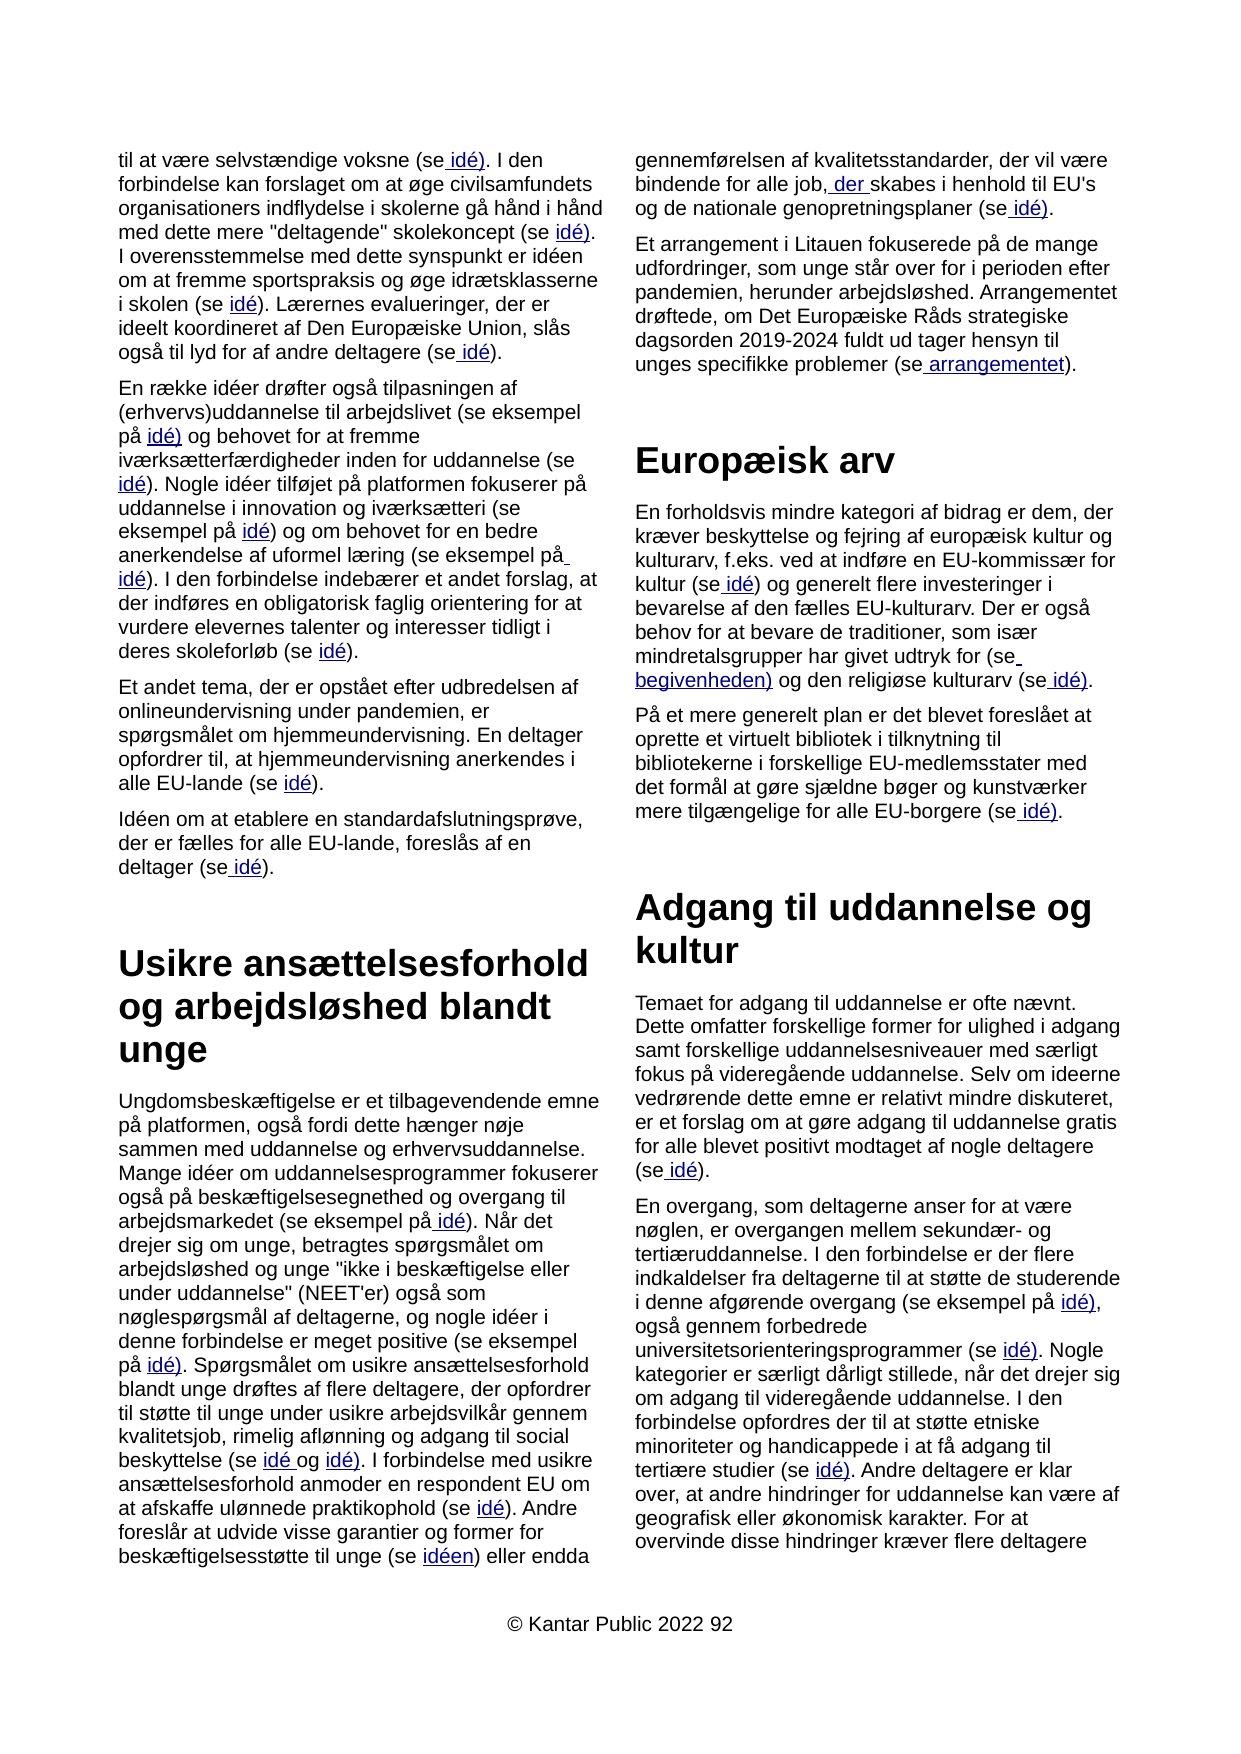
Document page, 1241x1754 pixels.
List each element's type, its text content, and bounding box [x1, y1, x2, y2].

subtitle Usikre ansættelsesforhold og arbejdsløshed blandt unge [118, 941, 605, 1070]
text til at være selvstændige voksne (se idé). I den forbindelse kan forslaget om at øge civilsamfundets organisationers indflydelse i skolerne gå hånd i hånd med dette mere "deltagende" skolekoncept (se idé). I overensstemmelse med dette synspunkt er idéen om at fremme sportspraksis og øge idrætsklasserne i skolen (se idé). Lærernes evalueringer, der er ideelt koordineret af Den Europæiske Union, slås også til lyd for af andre deltagere (se idé). [118, 148, 605, 364]
text En overgang, som deltagerne anser for at være nøglen, er overgangen mellem sekundær- og tertiæruddannelse. I den forbindelse er der flere indkaldelser fra deltagerne til at støtte de studerende i denne afgørende overgang (se eksempel på idé), også gennem forbedrede universitetsorienteringsprogrammer (se idé). Nogle kategorier er særligt dårligt stillede, når det drejer sig om adgang til videregående uddannelse. I den forbindelse opfordres der til at støtte etniske minoriteter og handicappede i at få adgang til tertiære studier (se idé). Andre deltagere er klar over, at andre hindringer for uddannelse kan være af geografisk eller økonomisk karakter. For at overvinde disse hindringer kræver flere deltagere [635, 1194, 1122, 1553]
text En række idéer drøfter også tilpasningen af (erhvervs)uddannelse til arbejdslivet (se eksempel på idé) og behovet for at fremme iværksætterfærdigheder inden for uddannelse (se idé). Nogle idéer tilføjet på platformen fokuserer på uddannelse i innovation og iværksætteri (se eksempel på idé) og om behovet for en bedre anerkendelse af uformel læring (se eksempel på idé). I den forbindelse indebærer et andet forslag, at der indføres en obligatorisk faglig orientering for at vurdere elevernes talenter og interesser tidligt i deres skoleforløb (se idé). [118, 376, 605, 663]
text På et mere generelt plan er det blevet foreslået at oprette et virtuelt bibliotek i tilknytning til bibliotekerne i forskellige EU-medlemsstater med det formål at gøre sjældne bøger og kunstværker mere tilgængelige for alle EU-borgere (se idé). [635, 703, 1122, 823]
text Et arrangement i Litauen fokuserede på de mange udfordringer, som unge står over for i perioden efter pandemien, herunder arbejdsløshed. Arrangementet drøftede, om Det Europæiske Råds strategiske dagsorden 2019-2024 fuldt ud tager hensyn til unges specifikke problemer (se arrangementet). [635, 232, 1122, 376]
text Temaet for adgang til uddannelse er ofte nævnt. Dette omfatter forskellige former for ulighed i adgang samt forskellige uddannelsesniveauer med særligt fokus på videregående uddannelse. Selv om ideerne vedrørende dette emne er relativt mindre diskuteret, er et forslag om at gøre adgang til uddannelse gratis for alle blevet positivt modtaget af nogle deltagere (se idé). [635, 990, 1122, 1182]
subtitle Europæisk arv [635, 438, 1122, 481]
text Idéen om at etablere en standardafslutningsprøve, der er fælles for alle EU-lande, foreslås af en deltager (se idé). [118, 807, 605, 878]
text gennemførelsen af kvalitetsstandarder, der vil være bindende for alle job, der skabes i henhold til EU's og de nationale genopretningsplaner (se idé). [635, 148, 1122, 220]
subtitle Adgang til uddannelse og kultur [635, 886, 1122, 972]
text En forholdsvis mindre kategori af bidrag er dem, der kræver beskyttelse og fejring af europæisk kultur og kulturarv, f.eks. ved at indføre en EU-kommissær for kultur (se idé) og generelt flere investeringer i bevarelse af den fælles EU-kulturarv. Der er også behov for at bevare de traditioner, som især mindretalsgrupper har givet udtryk for (se begivenheden) og den religiøse kulturarv (se idé). [635, 500, 1122, 691]
text Ungdomsbeskæftigelse er et tilbagevendende emne på platformen, også fordi dette hænger nøje sammen med uddannelse og erhvervsuddannelse. Mange idéer om uddannelsesprogrammer fokuserer også på beskæftigelsesegnethed og overgang til arbejdsmarkedet (se eksempel på idé). Når det drejer sig om unge, betragtes spørgsmålet om arbejdsløshed og unge "ikke i beskæftigelse eller under uddannelse" (NEET'er) også som nøglespørgsmål af deltagerne, og nogle idéer i denne forbindelse er meget positive (se eksempel på idé). Spørgsmålet om usikre ansættelsesforhold blandt unge drøftes af flere deltagere, der opfordrer til støtte til unge under usikre arbejdsvilkår gennem kvalitetsjob, rimelig aflønning og adgang til social beskyttelse (se idé og idé). I forbindelse med usikre ansættelsesforhold anmoder en respondent EU om at afskaffe ulønnede praktikophold (se idé). Andre foreslår at udvide visse garantier og former for beskæftigelsesstøtte til unge (se idéen) eller endda [118, 1089, 605, 1568]
text Et andet tema, der er opstået efter udbredelsen af onlineundervisning under pandemien, er spørgsmålet om hjemmeundervisning. En deltager opfordrer til, at hjemmeundervisning anerkendes i alle EU-lande (se idé). [118, 675, 605, 795]
